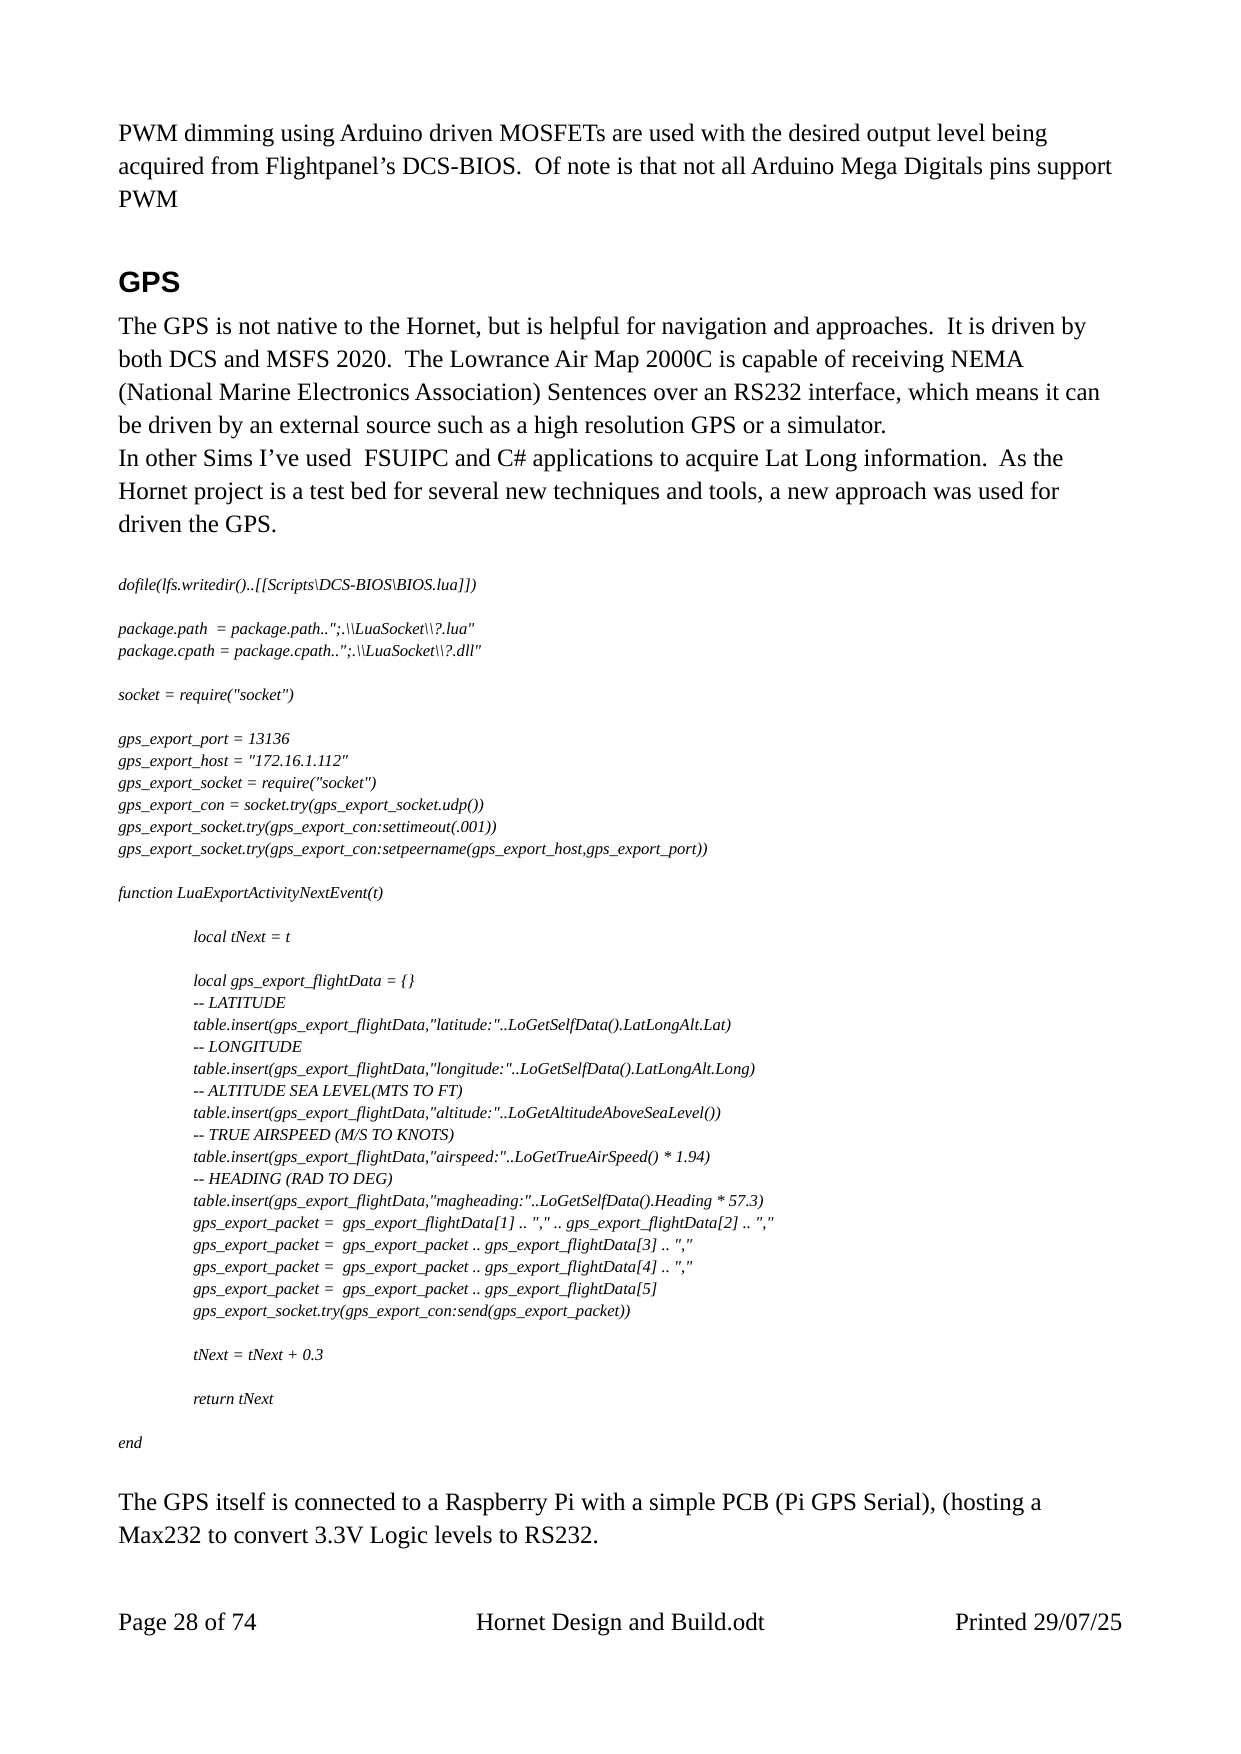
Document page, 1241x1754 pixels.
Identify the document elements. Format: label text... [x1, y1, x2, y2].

text tNext = tNext + 0.3 [118, 1344, 1122, 1364]
text gps_export_packet = gps_export_packet .. gps_export_flightData[5] [118, 1278, 1122, 1298]
text function LuaExportActivityNextEvent(t) [118, 883, 1122, 902]
text gps_export_packet = gps_export_flightData[1] .. "," .. gps_export_flightData[2] .. "," [118, 1213, 1122, 1232]
text -- LATITUDE [118, 993, 1122, 1012]
text -- TRUE AIRSPEED (M/S TO KNOTS) [118, 1125, 1122, 1144]
text -- HEADING (RAD TO DEG) [118, 1169, 1122, 1188]
text In other Sims I’ve used FSUIPC and C# applications to acquire Lat Long information. As the Hornet project is a test bed for several new techniques and tools, a new approach was used for driven the GPS. [118, 443, 1122, 538]
text gps_export_port = 13136 [118, 729, 1122, 748]
text The GPS is not native to the Hornet, but is helpful for navigation and approaches. It is driven by both DCS and MSFS 2020. The Lowrance Air Map 2000C is capable of receiving NEMA (National Marine Electronics Association) Sentences over an RS232 interface, which means it can be driven by an external source such as a high resolution GPS or a simulator. [118, 311, 1122, 439]
text gps_export_con = socket.try(gps_export_socket.udp()) [118, 795, 1122, 814]
text package.cpath = package.cpath..";.\\LuaSocket\\?.dll" [118, 641, 1122, 660]
text table.insert(gps_export_flightData,"altitude:"..LoGetAltitudeAboveSeaLevel()) [118, 1103, 1122, 1122]
text end [118, 1432, 1122, 1452]
text gps_export_host = "172.16.1.112" [118, 751, 1122, 770]
text table.insert(gps_export_flightData,"airspeed:"..LoGetTrueAirSpeed() * 1.94) [118, 1147, 1122, 1166]
text gps_export_socket.try(gps_export_con:settimeout(.001)) [118, 817, 1122, 836]
text gps_export_socket.try(gps_export_con:send(gps_export_packet)) [118, 1301, 1122, 1320]
text package.path = package.path..";.\\LuaSocket\\?.lua" [118, 619, 1122, 638]
text -- LONGITUDE [118, 1037, 1122, 1056]
text local gps_export_flightData = {} [118, 971, 1122, 990]
text gps_export_packet = gps_export_packet .. gps_export_flightData[3] .. "," [118, 1234, 1122, 1254]
text gps_export_socket.try(gps_export_con:setpeername(gps_export_host,gps_export_port)) [118, 839, 1122, 858]
text table.insert(gps_export_flightData,"longitude:"..LoGetSelfData().LatLongAlt.Long) [118, 1059, 1122, 1078]
text return tNext [118, 1388, 1122, 1408]
text socket = require("socket") [118, 685, 1122, 704]
text table.insert(gps_export_flightData,"magheading:"..LoGetSelfData().Heading * 57.3) [118, 1191, 1122, 1210]
subtitle GPS [118, 265, 1122, 298]
text -- ALTITUDE SEA LEVEL(MTS TO FT) [118, 1081, 1122, 1100]
text gps_export_socket = require("socket") [118, 773, 1122, 792]
text gps_export_packet = gps_export_packet .. gps_export_flightData[4] .. "," [118, 1257, 1122, 1276]
text PWM dimming using Arduino driven MOSFETs are used with the desired output level being acquired from Flightpanel’s DCS-BIOS. Of note is that not all Arduino Mega Digitals pins support PWM [118, 118, 1122, 213]
text table.insert(gps_export_flightData,"latitude:"..LoGetSelfData().LatLongAlt.Lat) [118, 1015, 1122, 1034]
text The GPS itself is connected to a Raspberry Pi with a simple PCB (Pi GPS Serial), (hosting a Max232 to convert 3.3V Logic levels to RS232. [118, 1487, 1122, 1549]
text dofile(lfs.writedir()..[[Scripts\DCS-BIOS\BIOS.lua]]) [118, 575, 1122, 594]
text local tNext = t [118, 927, 1122, 946]
